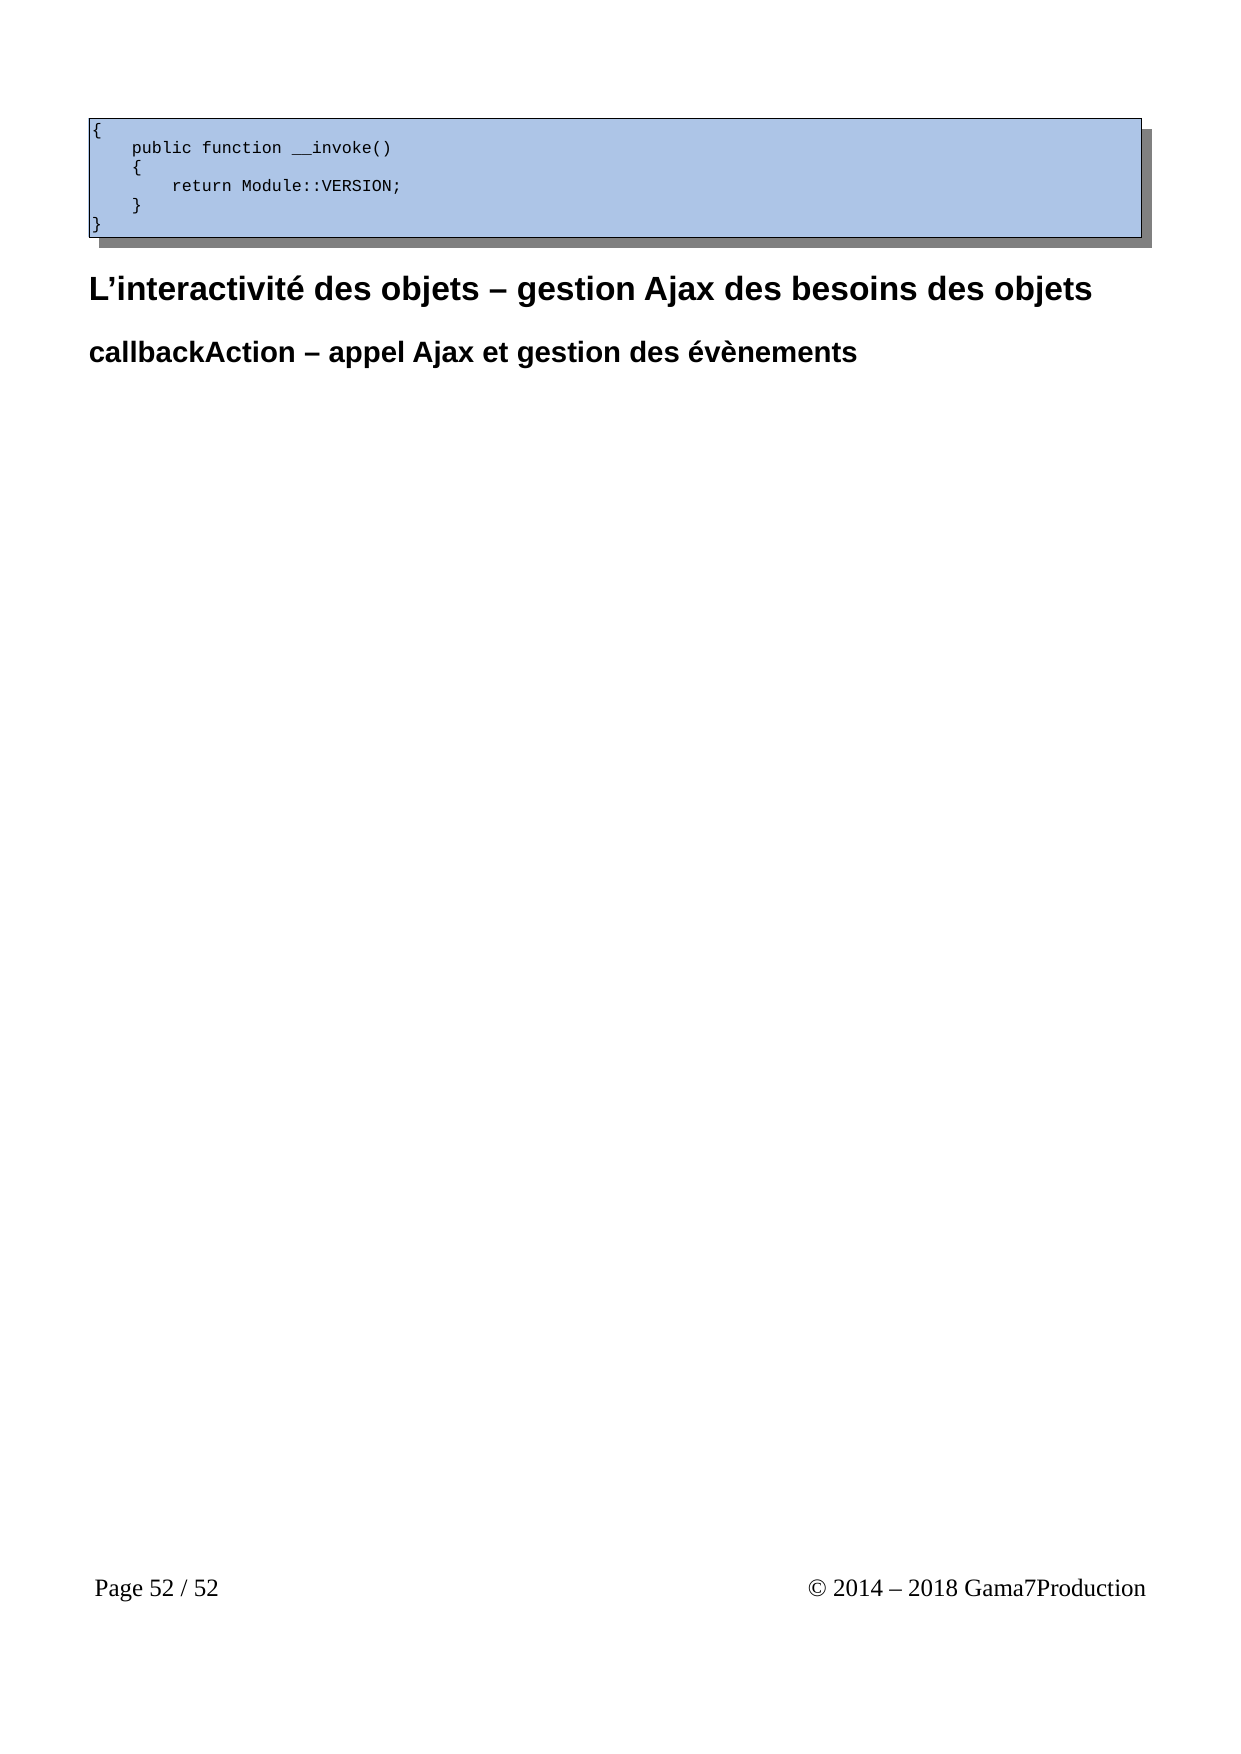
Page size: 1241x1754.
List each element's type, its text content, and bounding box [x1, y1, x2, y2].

text return Module::VERSION; [90, 175, 1141, 193]
text } [90, 212, 1141, 237]
text } [90, 193, 1141, 212]
text public function __invoke() [90, 137, 1141, 156]
subtitle L’interactivité des objets – gestion Ajax des besoins des objets [88, 269, 1152, 307]
text { [90, 156, 1141, 175]
text { [90, 119, 1141, 137]
subtitle callbackAction – appel Ajax et gestion des évènements [88, 334, 1152, 368]
